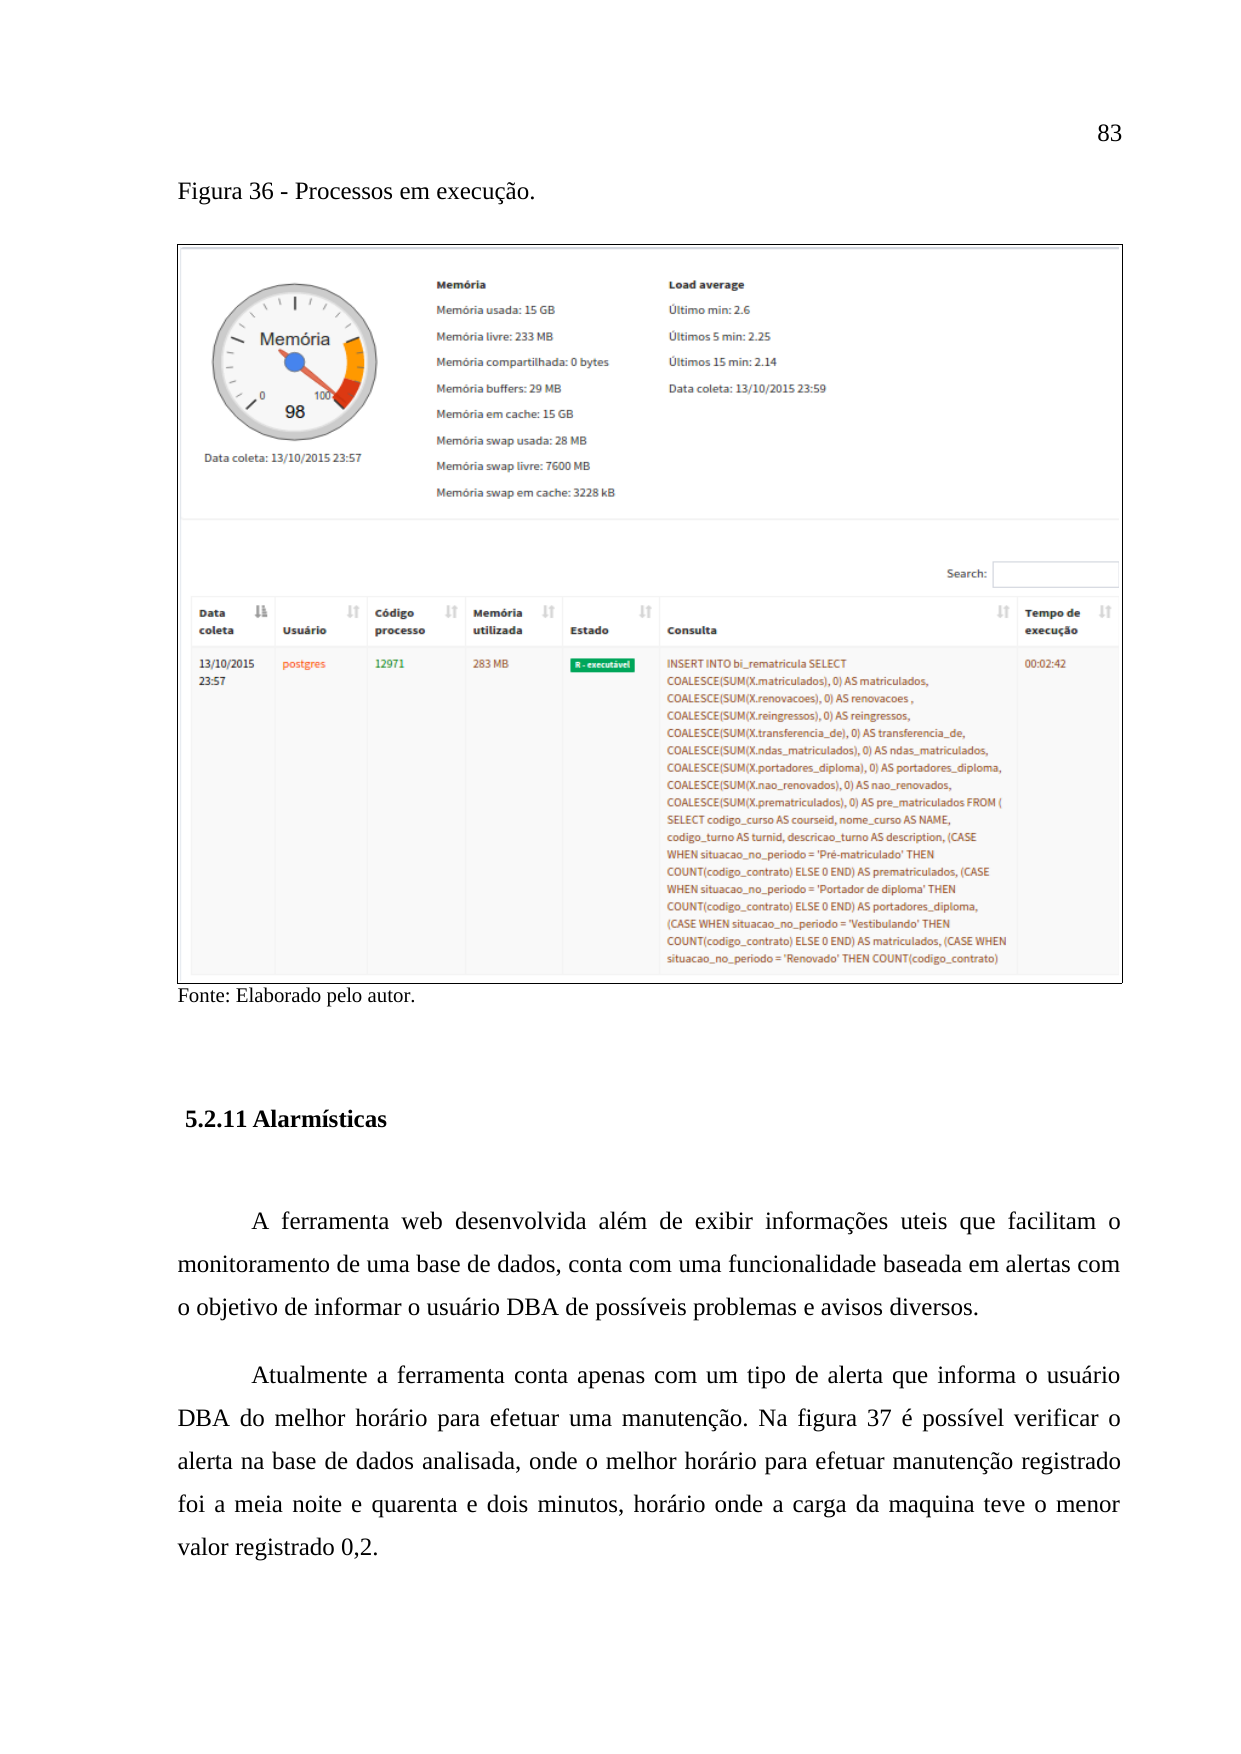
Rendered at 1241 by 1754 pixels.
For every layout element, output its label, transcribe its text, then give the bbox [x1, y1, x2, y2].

list [178, 245, 1122, 983]
text Figura 36 - Processos em execução. [177, 176, 1122, 205]
list Alarmísticas [185, 1104, 1122, 1133]
list Fonte: Elaborado pelo autor. [177, 984, 1122, 1007]
text A ferramenta web desenvolvida além de exibir informações uteis que facilitam o monitoramento de uma base de dados, conta com uma funcionalidade baseada em alertas com o objetivo de informar o usuário DBA de possíveis problemas e avisos diversos. [177, 1206, 1122, 1321]
text Atualmente a ferramenta conta apenas com um tipo de alerta que informa o usuário DBA do melhor horário para efetuar uma manutenção. Na figura 37 é possível verificar o alerta na base de dados analisada, onde o melhor horário para efetuar manutenção registrado foi a meia noite e quarenta e dois minutos, horário onde a carga da maquina teve o menor valor registrado 0,2. [177, 1360, 1122, 1561]
picture [180, 247, 1119, 981]
